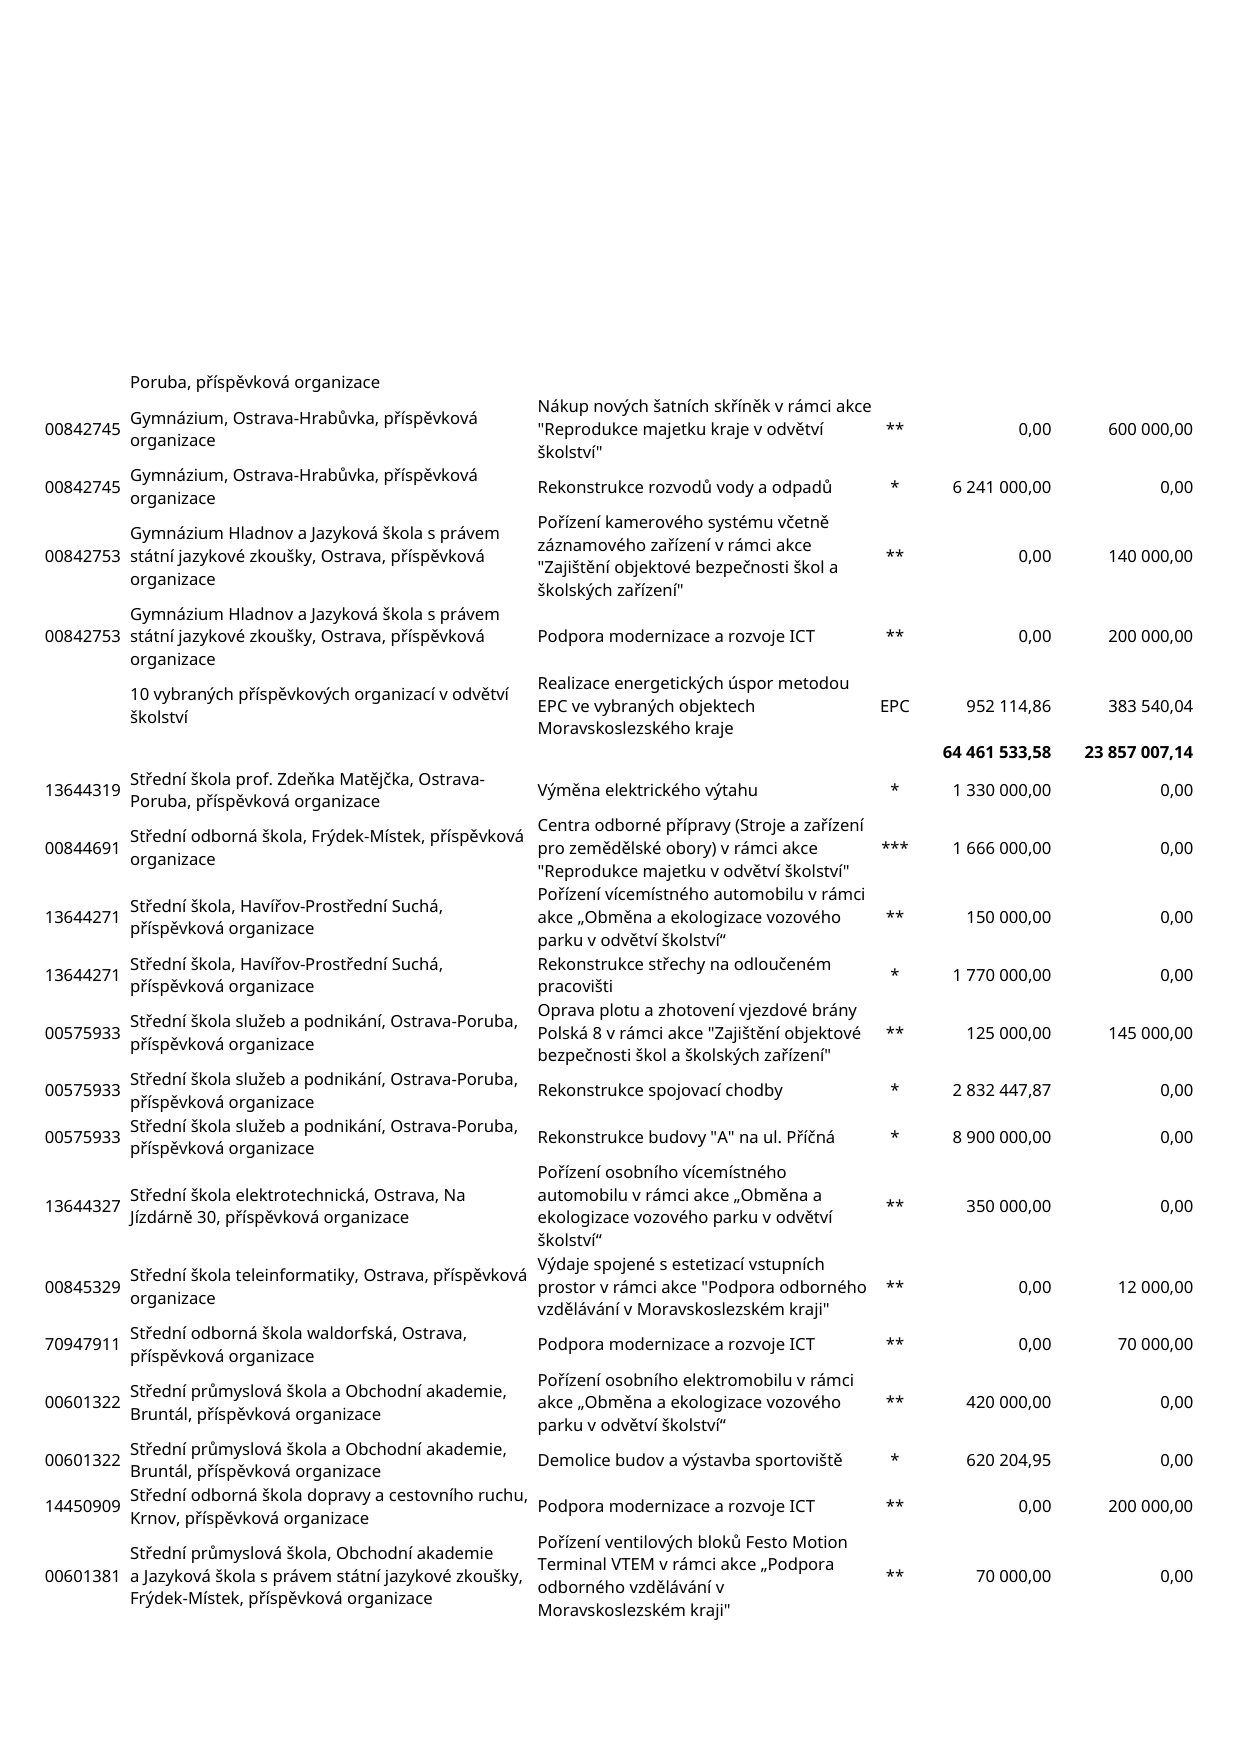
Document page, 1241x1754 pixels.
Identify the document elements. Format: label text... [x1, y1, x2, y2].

table_cell Pořízení osobního vícemístného automobilu v rámci akce „Obměna a ekologizace vozového parku v odvětví školství“ [532, 1161, 874, 1251]
table_cell Gymnázium, Ostrava-Hrabůvka, příspěvková organizace [124, 464, 531, 509]
table_cell 0,00 [916, 395, 1057, 463]
table_cell Střední škola, Havířov-Prostřední Suchá, příspěvková organizace [124, 883, 531, 951]
table_cell 00842753 [42, 511, 123, 601]
table_cell Podpora modernizace a rozvoje ICT [532, 603, 874, 671]
table_cell 0,00 [1058, 1368, 1198, 1436]
table_cell Střední škola služeb a podnikání, Ostrava-Poruba, příspěvková organizace [124, 1114, 531, 1159]
table_cell 00575933 [42, 1114, 123, 1159]
table_cell * [875, 1114, 915, 1159]
table_cell Střední škola služeb a podnikání, Ostrava-Poruba, příspěvková organizace [124, 999, 531, 1067]
table_cell 70 000,00 [1058, 1322, 1198, 1367]
table_cell Podpora modernizace a rozvoje ICT [532, 1484, 874, 1529]
table_cell Výměna elektrického výtahu [532, 767, 874, 813]
table_cell 1 770 000,00 [916, 952, 1057, 997]
table_cell 23 857 007,14 [1058, 741, 1198, 766]
table_cell * [875, 952, 915, 997]
table_cell Gymnázium Hladnov a Jazyková škola s právem státní jazykové zkoušky, Ostrava, příspěvková organizace [124, 511, 531, 601]
table_cell 0,00 [1058, 1437, 1198, 1483]
table_cell Střední odborná škola dopravy a cestovního ruchu, Krnov, příspěvková organizace [124, 1484, 531, 1529]
table_cell Rekonstrukce spojovací chodby [532, 1068, 874, 1113]
table_cell 00601322 [42, 1368, 123, 1436]
table_cell ** [875, 1253, 915, 1321]
table_cell Střední škola služeb a podnikání, Ostrava-Poruba, příspěvková organizace [124, 1068, 531, 1113]
table_cell 00601322 [42, 1437, 123, 1483]
table_cell [875, 371, 915, 394]
table_cell 0,00 [916, 1322, 1057, 1367]
table_cell 13644319 [42, 767, 123, 813]
table_cell Demolice budov a výstavba sportoviště [532, 1437, 874, 1483]
table_cell ** [875, 1530, 915, 1621]
table_cell Střední průmyslová škola a Obchodní akademie, Bruntál, příspěvková organizace [124, 1368, 531, 1436]
table_header Investice [916, 75, 1057, 370]
table_cell 00845329 [42, 1253, 123, 1321]
table_cell 00842745 [42, 395, 123, 463]
table_cell ** [875, 603, 915, 671]
table_cell ** [875, 1484, 915, 1529]
table_cell 2 832 447,87 [916, 1068, 1057, 1113]
table_cell * [875, 1437, 915, 1483]
table_cell 70 000,00 [916, 1530, 1057, 1621]
table_cell 1 666 000,00 [916, 814, 1057, 882]
table_cell 0,00 [1058, 1530, 1198, 1621]
table_cell 13644327 [42, 1161, 123, 1251]
table_cell EPC [875, 672, 915, 740]
table_cell [42, 672, 123, 740]
table_header Název akce [532, 75, 874, 370]
table_cell 10 vybraných příspěvkových organizací v odvětví školství [124, 672, 531, 740]
table_cell ** [875, 395, 915, 463]
table_cell Pořízení kamerového systému včetně záznamového zařízení v rámci akce "Zajištění objektové bezpečnosti škol a školských zařízení" [532, 511, 874, 601]
table_cell Střední odborná škola, Frýdek-Místek, příspěvková organizace [124, 814, 531, 882]
table_cell 00842745 [42, 464, 123, 509]
table_cell 350 000,00 [916, 1161, 1057, 1251]
table_cell Střední odborná škola waldorfská, Ostrava, příspěvková organizace [124, 1322, 531, 1367]
table_cell 0,00 [1058, 1161, 1198, 1251]
table_header IČO [42, 75, 123, 370]
table_cell 145 000,00 [1058, 999, 1198, 1067]
table_cell * [875, 464, 915, 509]
table_cell Rekonstrukce střechy na odloučeném pracovišti [532, 952, 874, 997]
table_cell 0,00 [1058, 952, 1198, 997]
table_cell 125 000,00 [916, 999, 1057, 1067]
table_cell Střední škola, Havířov-Prostřední Suchá, příspěvková organizace [124, 952, 531, 997]
table_cell 12 000,00 [1058, 1253, 1198, 1321]
table_cell ** [875, 999, 915, 1067]
table_cell 00575933 [42, 1068, 123, 1113]
table_cell Pořízení osobního elektromobilu v rámci akce „Obměna a ekologizace vozového parku v odvětví školství“ [532, 1368, 874, 1436]
table_header Příjemce [124, 75, 531, 370]
table_cell 00842753 [42, 603, 123, 671]
table_cell Střední škola prof. Zdeňka Matějčka, Ostrava-Poruba, příspěvková organizace [124, 767, 531, 813]
table_cell 13644271 [42, 883, 123, 951]
table_cell * [875, 767, 915, 813]
table_cell 0,00 [1058, 1068, 1198, 1113]
table_cell 70947911 [42, 1322, 123, 1367]
table_cell 0,00 [916, 603, 1057, 671]
table_cell Střední průmyslová škola a Obchodní akademie, Bruntál, příspěvková organizace [124, 1437, 531, 1483]
table_cell Realizace energetických úspor metodou EPC ve vybraných objektech Moravskoslezského kraje [532, 672, 874, 740]
table_cell Střední škola elektrotechnická, Ostrava, Na Jízdárně 30, příspěvková organizace [124, 1161, 531, 1251]
table_cell [532, 371, 874, 394]
table_cell 13644271 [42, 952, 123, 997]
table_cell 600 000,00 [1058, 395, 1198, 463]
table_cell 952 114,86 [916, 672, 1057, 740]
table_cell Podpora modernizace a rozvoje ICT [532, 1322, 874, 1367]
table_cell 8 900 000,00 [916, 1114, 1057, 1159]
table_cell 200 000,00 [1058, 603, 1198, 671]
table_cell Celkem gymnázia [42, 741, 915, 766]
table_cell 420 000,00 [916, 1368, 1057, 1436]
table_cell ** [875, 511, 915, 601]
table_cell 383 540,04 [1058, 672, 1198, 740]
table_cell 0,00 [1058, 767, 1198, 813]
table_cell [916, 371, 1057, 394]
table_cell Centra odborné přípravy (Stroje a zařízení pro zemědělské obory) v rámci akce "Reprodukce majetku v odvětví školství" [532, 814, 874, 882]
table_cell 0,00 [1058, 1114, 1198, 1159]
table_cell 150 000,00 [916, 883, 1057, 951]
table_cell 0,00 [1058, 883, 1198, 951]
table_cell *** [875, 814, 915, 882]
table_cell Gymnázium, Ostrava-Hrabůvka, příspěvková organizace [124, 395, 531, 463]
table_cell 0,00 [1058, 464, 1198, 509]
table_cell ** [875, 883, 915, 951]
table_cell ** [875, 1368, 915, 1436]
table_cell 140 000,00 [1058, 511, 1198, 601]
table_cell 0,00 [916, 1484, 1057, 1529]
table_cell * [875, 1068, 915, 1113]
table_cell Poruba, příspěvková organizace [124, 371, 531, 394]
table_cell Pořízení ventilových bloků Festo Motion Terminal VTEM v rámci akce „Podpora odborného vzdělávání v Moravskoslezském kraji" [532, 1530, 874, 1621]
table_cell Výdaje spojené s estetizací vstupních prostor v rámci akce "Podpora odborného vzdělávání v Moravskoslezském kraji" [532, 1253, 874, 1321]
table_cell Pořízení vícemístného automobilu v rámci akce „Obměna a ekologizace vozového parku v odvětví školství“ [532, 883, 874, 951]
table_cell 0,00 [916, 511, 1057, 601]
table_cell 00575933 [42, 999, 123, 1067]
table_cell Rekonstrukce budovy "A" na ul. Příčná [532, 1114, 874, 1159]
table_cell 00601381 [42, 1530, 123, 1621]
table_cell 00844691 [42, 814, 123, 882]
table_cell Nákup nových šatních skříněk v rámci akce "Reprodukce majetku kraje v odvětví školství" [532, 395, 874, 463]
table_cell 64 461 533,58 [916, 741, 1057, 766]
table_cell [42, 371, 123, 394]
table_header Neinvestice [1058, 75, 1198, 370]
table_cell [1058, 371, 1198, 394]
table_cell 620 204,95 [916, 1437, 1057, 1483]
table_cell Oprava plotu a zhotovení vjezdové brány Polská 8 v rámci akce "Zajištění objektové bezpečnosti škol a školských zařízení" [532, 999, 874, 1067]
table_cell 0,00 [1058, 814, 1198, 882]
table_cell 0,00 [916, 1253, 1057, 1321]
table_cell ** [875, 1322, 915, 1367]
table_cell 1 330 000,00 [916, 767, 1057, 813]
table_cell 14450909 [42, 1484, 123, 1529]
table_cell Střední škola teleinformatiky, Ostrava, příspěvková organizace [124, 1253, 531, 1321]
table_cell Gymnázium Hladnov a Jazyková škola s právem státní jazykové zkoušky, Ostrava, příspěvková organizace [124, 603, 531, 671]
table_cell ** [875, 1161, 915, 1251]
table_cell 200 000,00 [1058, 1484, 1198, 1529]
table_cell Rekonstrukce rozvodů vody a odpadů [532, 464, 874, 509]
table_cell Střední průmyslová škola, Obchodní akademie a Jazyková škola s právem státní jazykové zkoušky, Frýdek-Místek, příspěvková organizace [124, 1530, 531, 1621]
table_header Forma poskytnutí [875, 75, 915, 370]
table_cell 6 241 000,00 [916, 464, 1057, 509]
